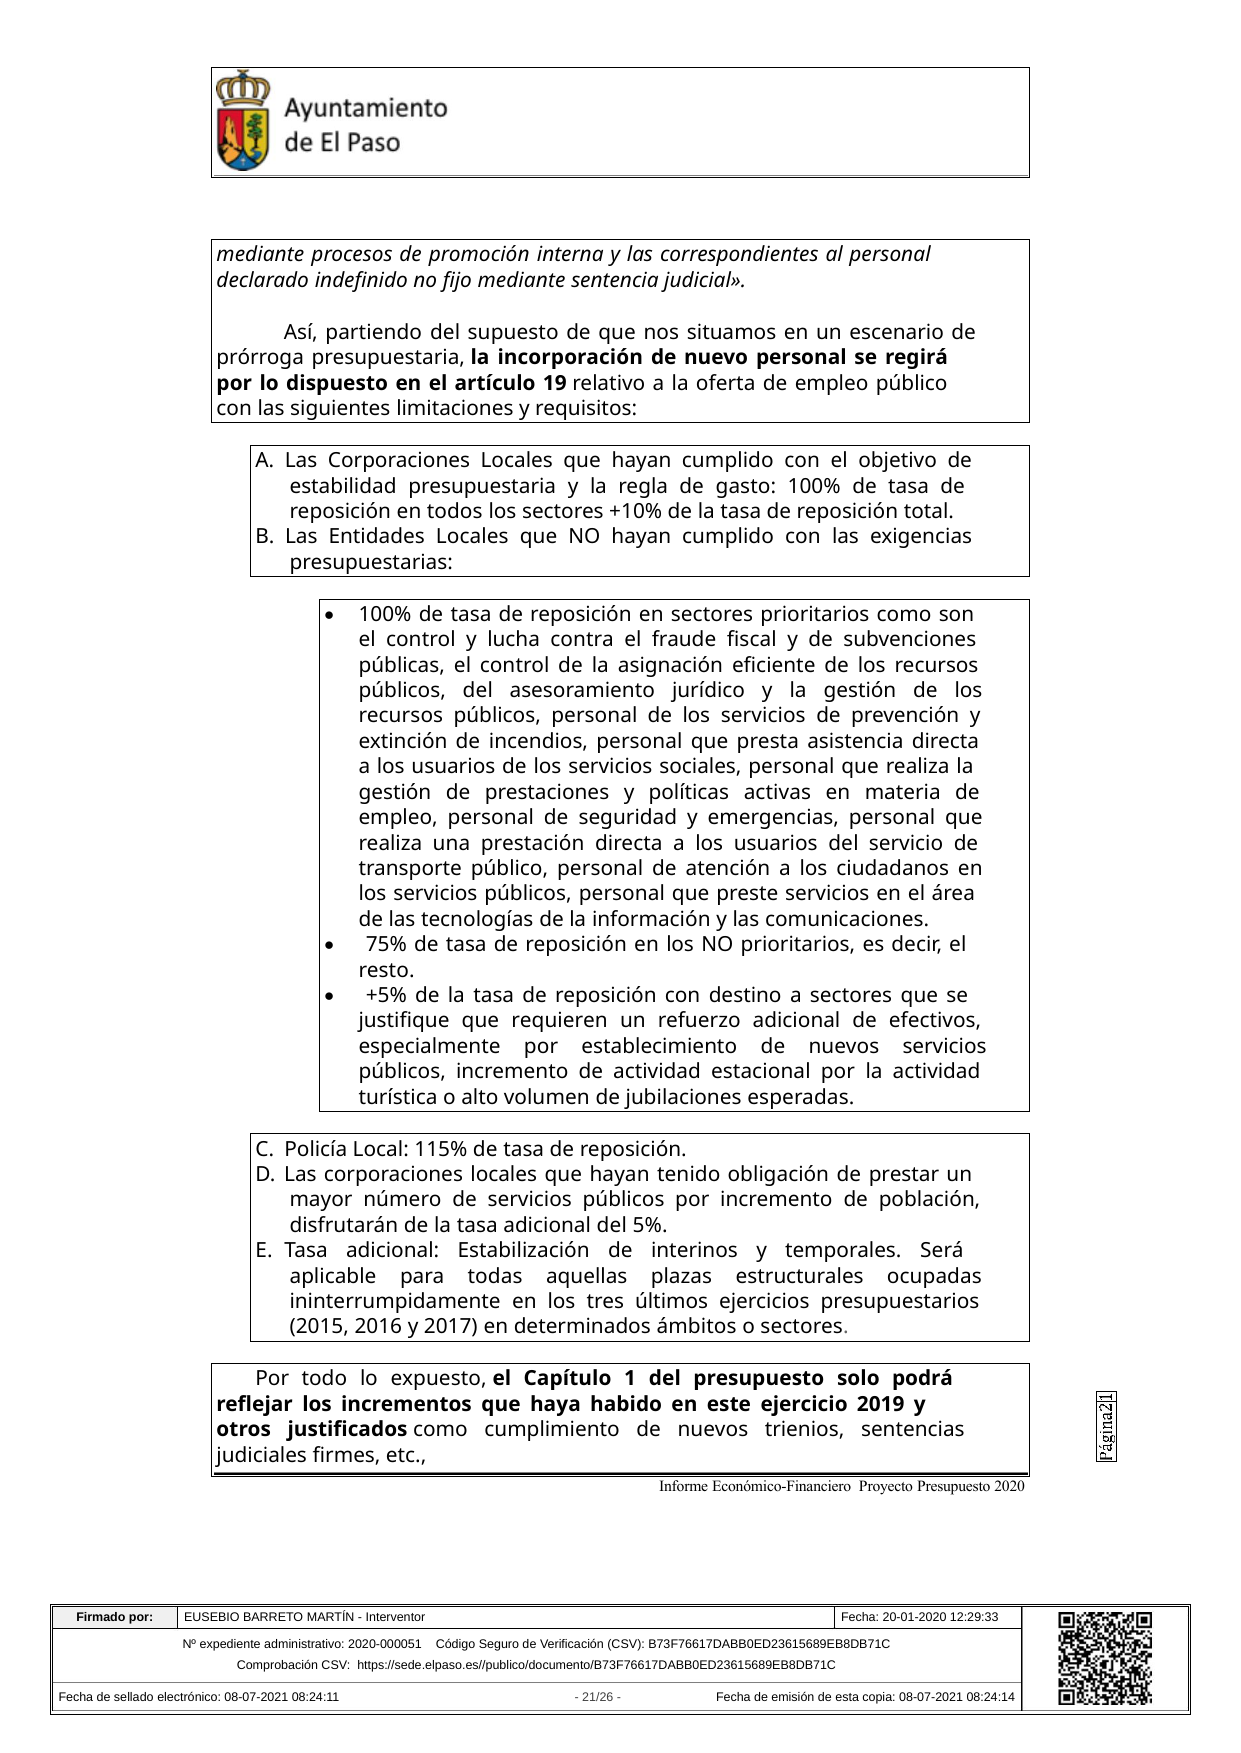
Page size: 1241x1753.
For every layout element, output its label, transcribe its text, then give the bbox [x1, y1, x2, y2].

text B. Las Entidades Locales que NO hayan cumplido con las exigencias [255, 523, 1049, 549]
text los servicios públicos, personal que preste servicios en el área [358, 880, 1049, 906]
text - 21/26 - [574, 1691, 640, 1705]
text otros justificados como cumplimiento de nuevos trienios, sentencias [216, 1416, 1049, 1442]
text con las siguientes limitaciones y requisitos: [216, 395, 1049, 421]
picture [320, 600, 1029, 1111]
text especialmente por establecimiento de nuevos servicios [358, 1033, 1049, 1058]
text Fecha de emisión de esta copia: 08-07-2021 08:24:14 [716, 1690, 1040, 1704]
text  [324, 931, 359, 957]
text empleo, personal de seguridad y emergencias, personal que [358, 804, 1049, 829]
text Así, partiendo del supuesto de que nos situamos en un escenario de [283, 319, 1049, 344]
text reflejar los incrementos que haya habido en este ejercicio 2019 y [216, 1391, 1049, 1416]
picture [212, 240, 1029, 422]
text resto. [358, 957, 1049, 982]
text  [324, 982, 359, 1008]
text el control y lucha contra el fraude fiscal y de subvenciones [358, 626, 1049, 652]
text prórroga presupuestaria, la incorporación de nuevo personal se regirá [216, 344, 1049, 370]
text Por todo lo expuesto, el Capítulo 1 del presupuesto solo podrá [255, 1365, 1049, 1391]
text públicos, incremento de actividad estacional por la actividad [358, 1058, 1049, 1083]
text Firmado por: [76, 1610, 172, 1624]
text E. Tasa adicional: Estabilización de interinos y temporales. Será [255, 1237, 1049, 1263]
text realiza una prestación directa a los usuarios del servicio de [358, 829, 1049, 855]
text públicas, el control de la asignación eficiente de los recursos [358, 652, 1049, 677]
picture [251, 446, 1029, 576]
text públicos, del asesoramiento jurídico y la gestión de los [358, 677, 1049, 702]
text Fecha: 20-01-2020 12:29:33 [841, 1610, 1022, 1624]
text mayor número de servicios públicos por incremento de población, [289, 1186, 1049, 1212]
text turística o alto volumen de jubilaciones esperadas. [358, 1084, 1049, 1109]
text +5% de la tasa de reposición con destino a sectores que se [366, 982, 1049, 1007]
text (2015, 2016 y 2017) en determinados ámbitos o sectores. [289, 1313, 1049, 1339]
text A. Las Corporaciones Locales que hayan cumplido con el objetivo de [255, 447, 1049, 473]
text Comprobación CSV: https://sede.elpaso.es//publico/documento/B73F76617DABB0ED23615689EB8DB71C [237, 1658, 916, 1672]
text D. Las corporaciones locales que hayan tenido obligación de prestar un [255, 1161, 1049, 1186]
text a los usuarios de los servicios sociales, personal que realiza la [358, 753, 1049, 779]
text ininterrumpidamente en los tres últimos ejercicios presupuestarios [289, 1288, 1049, 1313]
text 100% de tasa de reposición en sectores prioritarios como son [358, 601, 1049, 626]
text gestión de prestaciones y políticas activas en materia de [358, 779, 1049, 804]
text reposición en todos los sectores +10% de la tasa de reposición total. [289, 498, 1049, 523]
text extinción de incendios, personal que presta asistencia directa [358, 728, 1049, 753]
text por lo dispuesto en el artículo 19 relativo a la oferta de empleo público [216, 370, 1049, 395]
text Nº expediente administrativo: 2020-000051 Código Seguro de Verificación (CSV): B73F76617DABB0ED23615689EB8DB71C [182, 1638, 916, 1652]
text presupuestarias: [289, 549, 1049, 574]
picture [1097, 1402, 1116, 1461]
text judiciales firmes, etc., [216, 1442, 1049, 1467]
picture [251, 1134, 1029, 1341]
text  [324, 601, 358, 627]
text de las tecnologías de la información y las comunicaciones. [358, 906, 1049, 931]
text disfrutarán de la tasa adicional del 5%. [289, 1212, 1049, 1237]
text Informe Económico-Financiero Proyecto Presupuesto 2020 [659, 1478, 1049, 1495]
text aplicable para todas aquellas plazas estructurales ocupadas [289, 1263, 1049, 1288]
text declarado indefinido no fijo mediante sentencia judicial». [216, 267, 1049, 292]
text recursos públicos, personal de los servicios de prevención y [358, 702, 1049, 728]
text C. Policía Local: 115% de tasa de reposición. [255, 1136, 759, 1161]
picture [1097, 1392, 1116, 1401]
text estabilidad presupuestaria y la regla de gasto: 100% de tasa de [289, 473, 1049, 498]
picture [212, 1364, 1029, 1476]
picture [212, 68, 1029, 177]
text 75% de tasa de reposición en los NO prioritarios, es decir, el [366, 931, 1049, 957]
text justifique que requieren un refuerzo adicional de efectivos, [358, 1007, 1049, 1033]
text mediante procesos de promoción interna y las correspondientes al personal [216, 241, 1049, 267]
picture [51, 1605, 1190, 1714]
text Fecha de sellado electrónico: 08-07-2021 08:24:11 [58, 1690, 365, 1704]
text transporte público, personal de atención a los ciudadanos en [358, 855, 1049, 880]
text EUSEBIO BARRETO MARTÍN - Interventor [184, 1610, 451, 1624]
